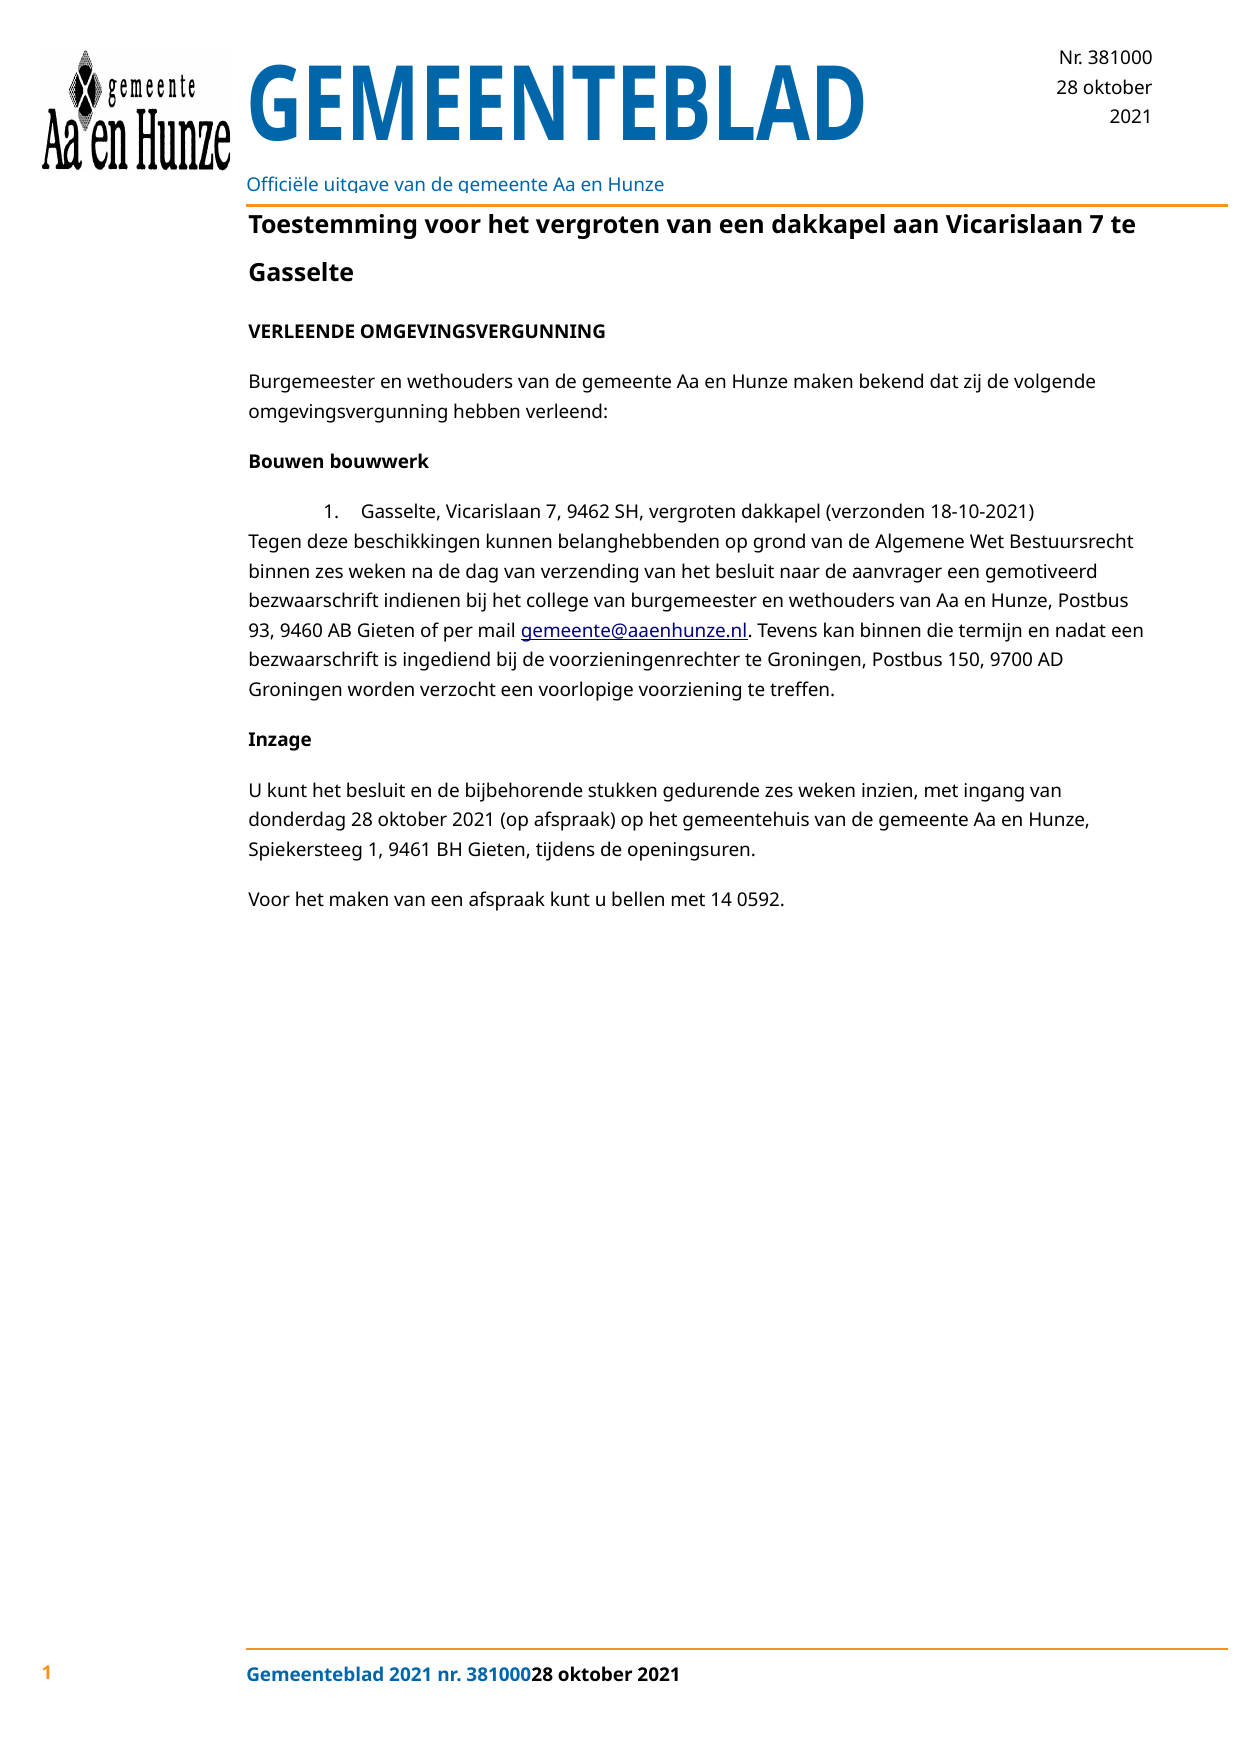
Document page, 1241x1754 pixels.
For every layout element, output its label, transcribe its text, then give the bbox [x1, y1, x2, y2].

list Gasselte, Vicarislaan 7, 9462 SH, vergroten dakkapel (verzonden 18-10-2021) [323, 499, 1152, 524]
text Inzage [248, 727, 1152, 752]
text Burgemeester en wethouders van de gemeente Aa en Hunze maken bekend dat zij de volgende omgevingsvergunning hebben verleend: [248, 368, 1152, 424]
text Voor het maken van een afspraak kunt u bellen met 14 0592. [248, 887, 1152, 912]
text VERLEENDE OMGEVINGSVERGUNNING [248, 318, 1152, 344]
text U kunt het besluit en de bijbehorende stukken gedurende zes weken inzien, met ingang van donderdag 28 oktober 2021 (op afspraak) op het gemeentehuis van de gemeente Aa en Hunze, Spiekersteeg 1, 9461 BH Gieten, tijdens de openingsuren. [248, 777, 1152, 862]
text Bouwen bouwwerk [248, 448, 1152, 474]
picture [41, 47, 231, 172]
text Toestemming voor het vergroten van een dakkapel aan Vicarislaan 7 te Gasselte [248, 207, 1152, 288]
text Tegen deze beschikkingen kunnen belanghebbenden op grond van de Algemene Wet Bestuursrecht binnen zes weken na de dag van verzending van het besluit naar de aanvrager een gemotiveerd bezwaarschrift indienen bij het college van burgemeester en wethouders van Aa en Hunze, Postbus 93, 9460 AB Gieten of per mail gemeente@aaenhunze.nl. Tevens kan binnen die termijn en nadat een bezwaarschrift is ingediend bij de voorzieningenrechter te Groningen, Postbus 150, 9700 AD Groningen worden verzocht een voorlopige voorziening te treffen. [248, 528, 1152, 702]
